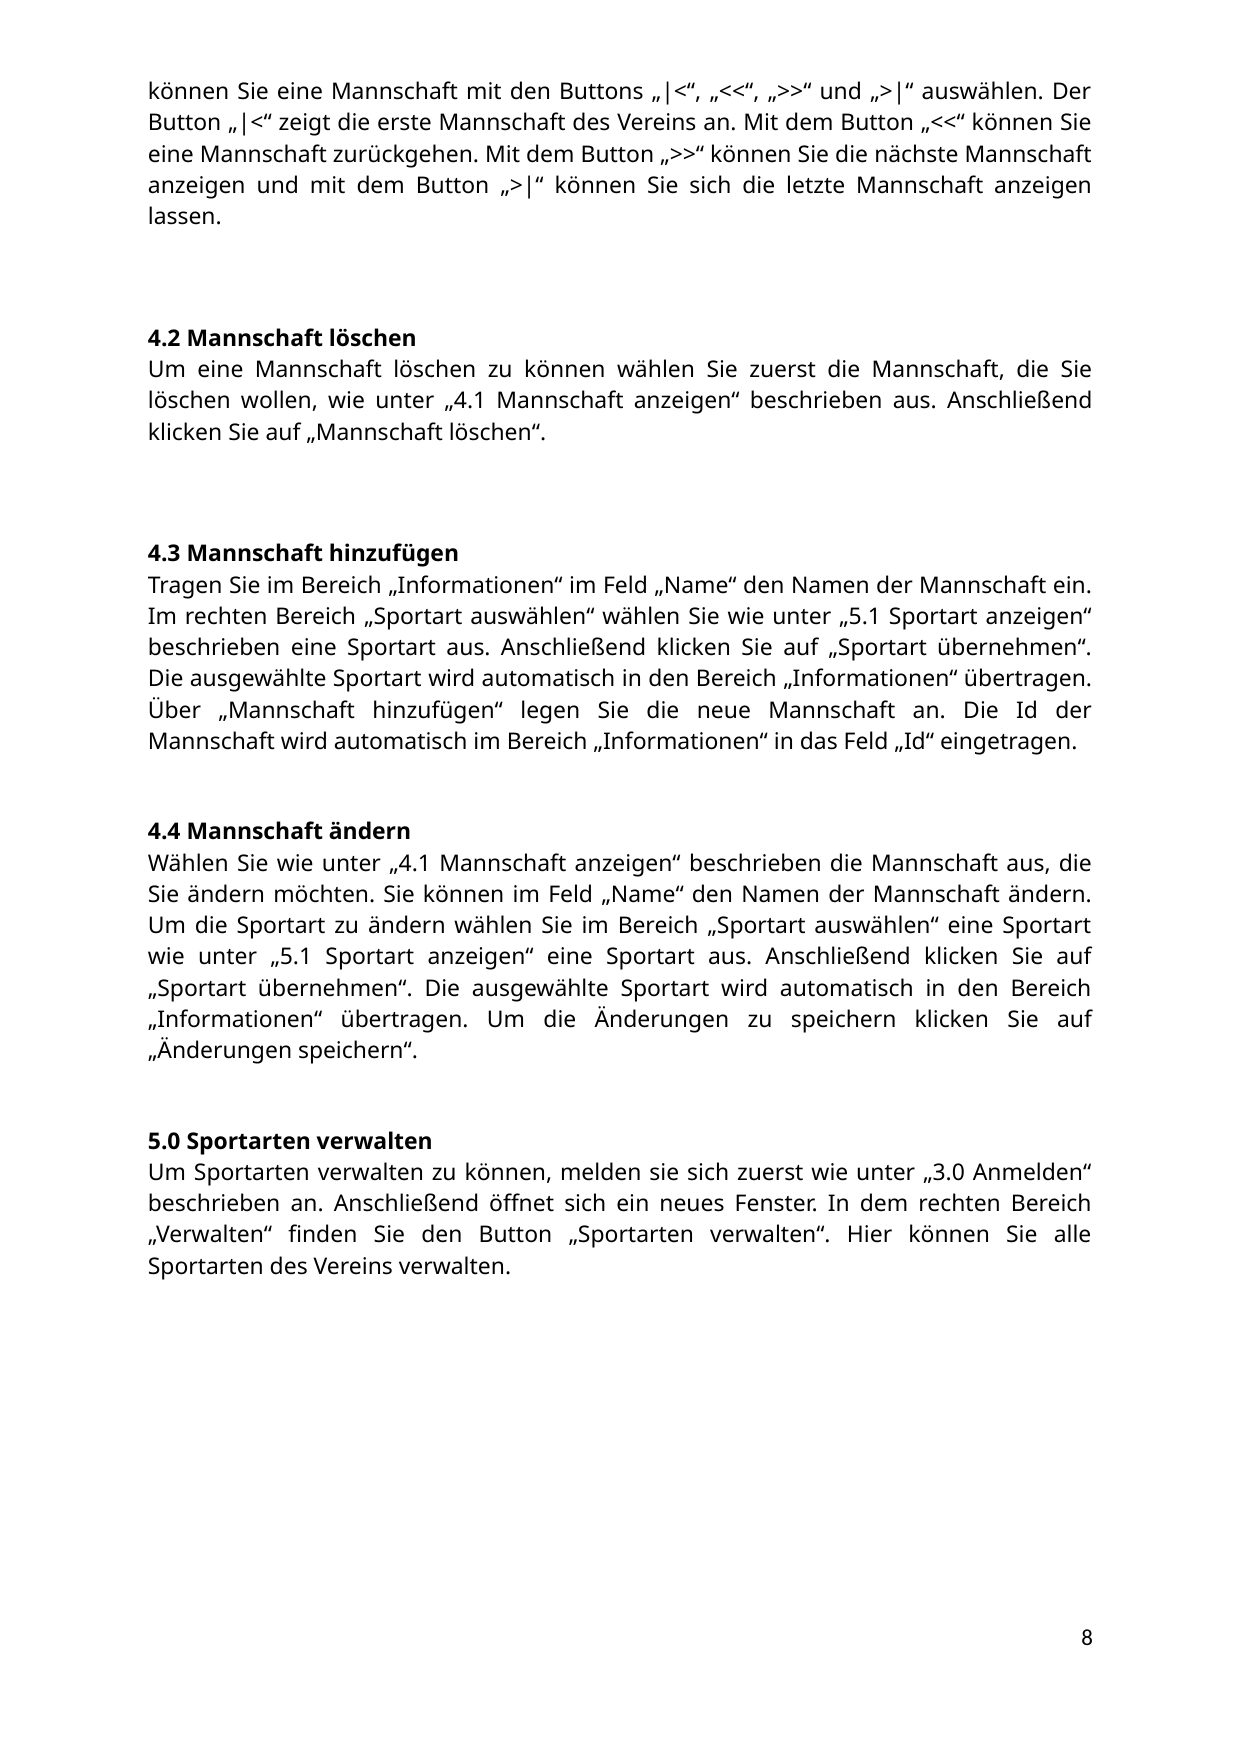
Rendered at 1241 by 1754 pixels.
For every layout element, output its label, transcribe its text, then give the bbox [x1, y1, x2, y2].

text können Sie eine Mannschaft mit den Buttons „|<“, „<<“, „>>“ und „>|“ auswählen. Der Button „|<“ zeigt die erste Mannschaft des Vereins an. Mit dem Button „<<“ können Sie eine Mannschaft zurückgehen. Mit dem Button „>>“ können Sie die nächste Mannschaft anzeigen und mit dem Button „>|“ können Sie sich die letzte Mannschaft anzeigen lassen. [148, 75, 1093, 231]
text Wählen Sie wie unter „4.1 Mannschaft anzeigen“ beschrieben die Mannschaft aus, die Sie ändern möchten. Sie können im Feld „Name“ den Namen der Mannschaft ändern. Um die Sportart zu ändern wählen Sie im Bereich „Sportart auswählen“ eine Sportart wie unter „5.1 Sportart anzeigen“ eine Sportart aus. Anschließend klicken Sie auf „Sportart übernehmen“. Die ausgewählte Sportart wird automatisch in den Bereich „Informationen“ übertragen. Um die Änderungen zu speichern klicken Sie auf „Änderungen speichern“. [148, 847, 1093, 1065]
text 4.2 Mannschaft löschen [148, 322, 1093, 353]
text Um eine Mannschaft löschen zu können wählen Sie zuerst die Mannschaft, die Sie löschen wollen, wie unter „4.1 Mannschaft anzeigen“ beschrieben aus. Anschließend klicken Sie auf „Mannschaft löschen“. [148, 353, 1093, 447]
list 5.0 Sportarten verwalten [148, 1124, 1093, 1156]
text 4.3 Mannschaft hinzufügen [148, 537, 1093, 568]
text 4.4 Mannschaft ändern [148, 815, 1093, 847]
text Tragen Sie im Bereich „Informationen“ im Feld „Name“ den Namen der Mannschaft ein. Im rechten Bereich „Sportart auswählen“ wählen Sie wie unter „5.1 Sportart anzeigen“ beschrieben eine Sportart aus. Anschließend klicken Sie auf „Sportart übernehmen“. Die ausgewählte Sportart wird automatisch in den Bereich „Informationen“ übertragen. Über „Mannschaft hinzufügen“ legen Sie die neue Mannschaft an. Die Id der Mannschaft wird automatisch im Bereich „Informationen“ in das Feld „Id“ eingetragen. [148, 568, 1093, 756]
list Um Sportarten verwalten zu können, melden sie sich zuerst wie unter „3.0 Anmelden“ beschrieben an. Anschließend öffnet sich ein neues Fenster. In dem rechten Bereich „Verwalten“ finden Sie den Button „Sportarten verwalten“. Hier können Sie alle Sportarten des Vereins verwalten. [148, 1156, 1093, 1281]
